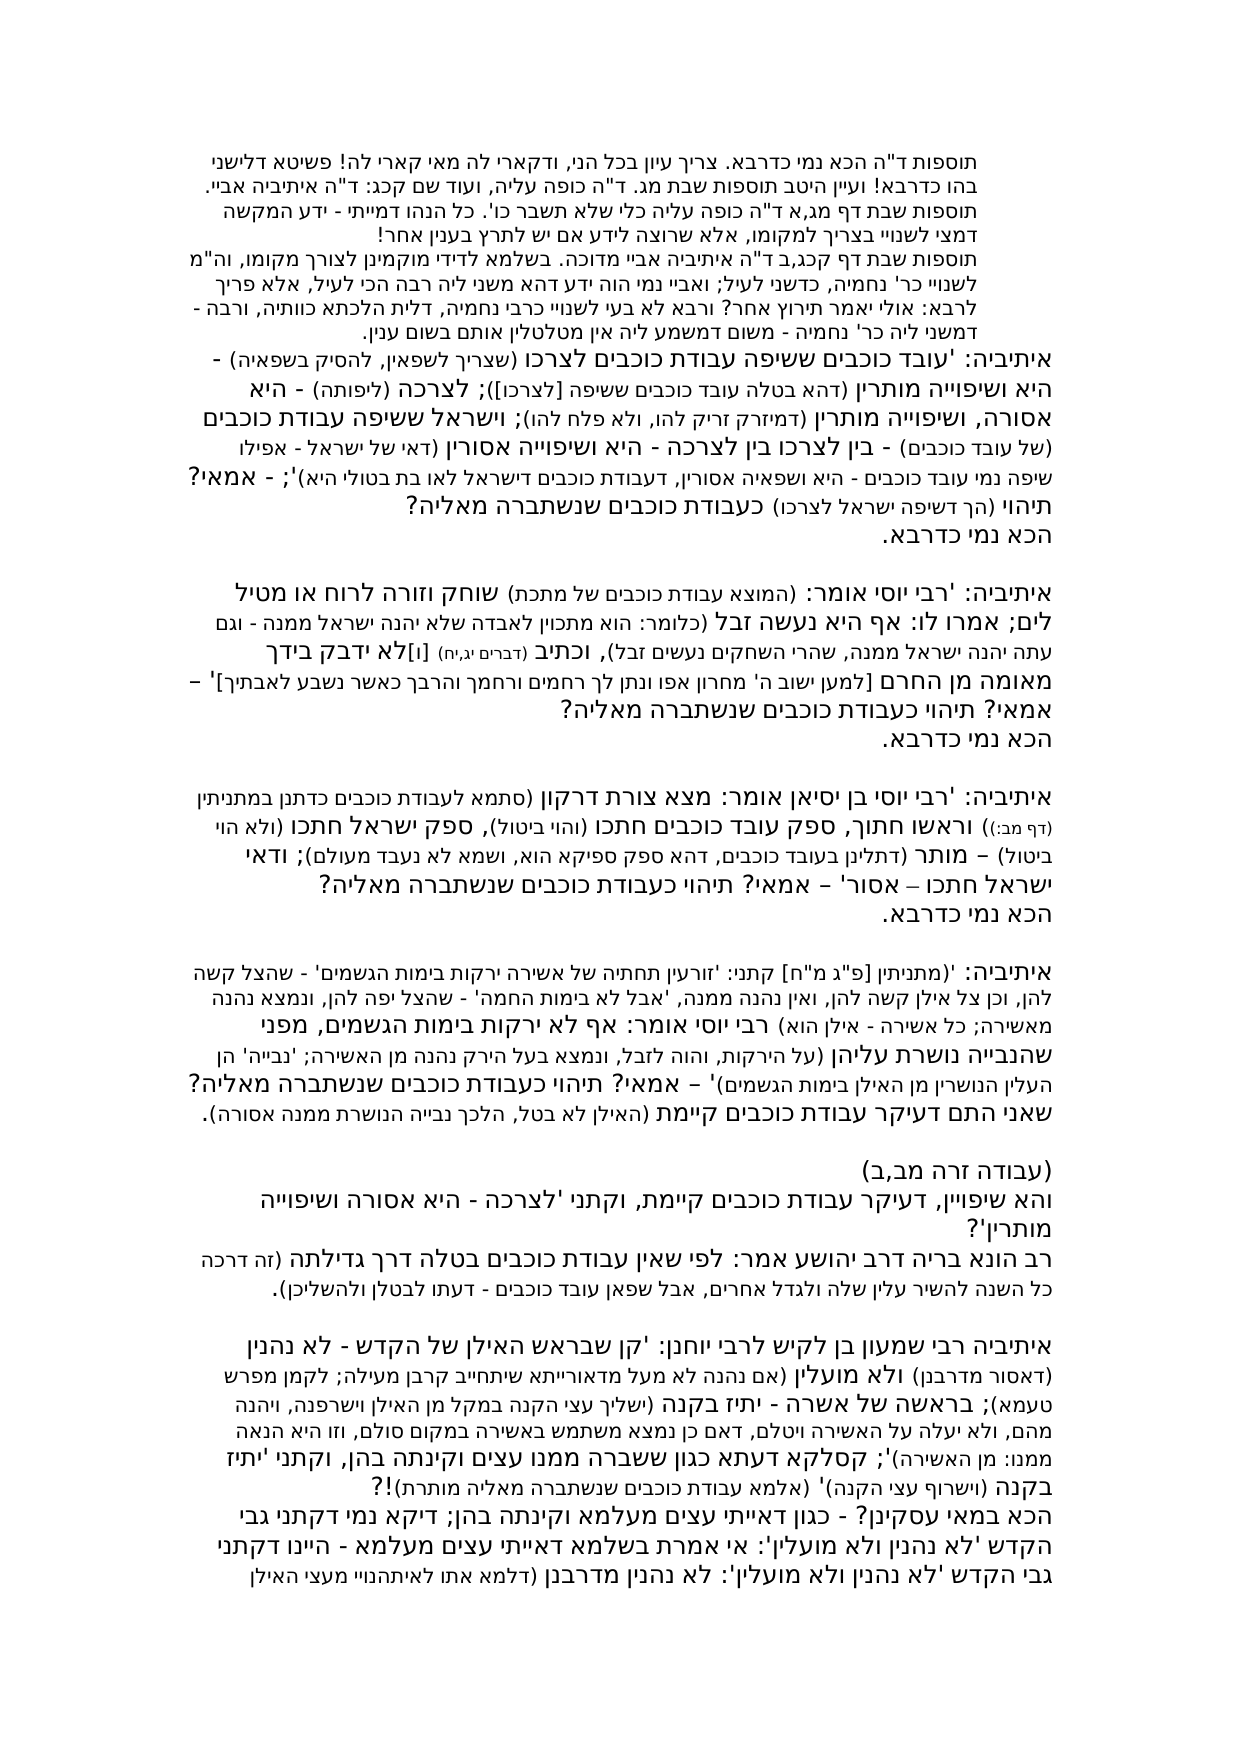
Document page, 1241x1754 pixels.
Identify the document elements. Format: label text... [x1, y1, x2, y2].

text תוספות שבת דף מג,א ד"ה כופה עליה כלי שלא תשבר כו'. כל הנהו דמייתי - ידע המקשה דמצי לשנויי בצריך למקומו, אלא שרוצה לידע אם יש לתרץ בענין אחר! [187, 199, 978, 247]
text תוספות ד"ה הכא נמי כדרבא. צריך עיון בכל הני, ודקארי לה מאי קארי לה! פשיטא דלישני בהו כדרבא! ועיין היטב תוספות שבת מג. ד"ה כופה עליה, ועוד שם קכג: ד"ה איתיביה אביי. [187, 150, 978, 199]
text איתיביה: 'רבי יוסי בן יסיאן אומר: מצא צורת דרקון (סתמא לעבודת כוכבים כדתנן במתניתין (דף מב:)) וראשו חתוך, ספק עובד כוכבים חתכו (והוי ביטול), ספק ישראל חתכו (ולא הוי ביטול) – מותר (דתלינן בעובד כוכבים, דהא ספק ספיקא הוא, ושמא לא נעבד מעולם); ודאי ישראל חתכו – אסור' – אמאי? תיהוי כעבודת כוכבים שנשתברה מאליה? [187, 782, 1053, 899]
text שאני התם דעיקר עבודת כוכבים קיימת (האילן לא בטל, הלכך נבייה הנושרת ממנה אסורה). [187, 1098, 1053, 1128]
text והא שיפויין, דעיקר עבודת כוכבים קיימת, וקתני 'לצרכה - היא אסורה ושיפוייה מותרין'? [187, 1186, 1053, 1244]
text (עבודה זרה מב,ב) [187, 1156, 1053, 1186]
text איתיביה: 'רבי יוסי אומר: (המוצא עבודת כוכבים של מתכת) שוחק וזורה לרוח או מטיל לים; אמרו לו: אף היא נעשה זבל (כלומר: הוא מתכוין לאבדה שלא יהנה ישראל ממנה - וגם עתה יהנה ישראל ממנה, שהרי השחקים נעשים זבל), וכתיב (דברים יג,יח) [ו]לא ידבק בידך מאומה מן החרם [למען ישוב ה' מחרון אפו ונתן לך רחמים ורחמך והרבך כאשר נשבע לאבתיך]' – אמאי? תיהוי כעבודת כוכבים שנשתברה מאליה? [187, 578, 1053, 724]
text איתיביה: 'עובד כוכבים ששיפה עבודת כוכבים לצרכו (שצריך לשפאין, להסיק בשפאיה) - היא ושיפוייה מותרין (דהא בטלה עובד כוכבים ששיפה [לצרכו]); לצרכה (ליפותה) - היא אסורה, ושיפוייה מותרין (דמיזרק זריק להו, ולא פלח להו); וישראל ששיפה עבודת כוכבים (של עובד כוכבים) - בין לצרכו בין לצרכה - היא ושיפוייה אסורין (דאי של ישראל - אפילו שיפה נמי עובד כוכבים - היא ושפאיה אסורין, דעבודת כוכבים דישראל לאו בת בטולי היא)'; - אמאי? תיהוי (הך דשיפה ישראל לצרכו) כעבודת כוכבים שנשתברה מאליה? [187, 345, 1053, 520]
text איתיביה רבי שמעון בן לקיש לרבי יוחנן: 'קן שבראש האילן של הקדש - לא נהנין (דאסור מדרבנן) ולא מועלין (אם נהנה לא מעל מדאורייתא שיתחייב קרבן מעילה; לקמן מפרש טעמא); בראשה של אשרה - יתיז בקנה (ישליך עצי הקנה במקל מן האילן וישרפנה, ויהנה מהם, ולא יעלה על האשירה ויטלם, דאם כן נמצא משתמש באשירה במקום סולם, וזו היא הנאה ממנו: מן האשירה)'; קסלקא דעתא כגון ששברה ממנו עצים וקינתה בהן, וקתני 'יתיז בקנה (וישרוף עצי הקנה)' (אלמא עבודת כוכבים שנשתברה מאליה מותרת)!? [187, 1331, 1053, 1502]
text הכא נמי כדרבא. [187, 724, 1053, 753]
text איתיביה: '(מתניתין [פ"ג מ"ח] קתני: 'זורעין תחתיה של אשירה ירקות בימות הגשמים' - שהצל קשה להן, וכן צל אילן קשה להן, ואין נהנה ממנה, 'אבל לא בימות החמה' - שהצל יפה להן, ונמצא נהנה מאשירה; כל אשירה - אילן הוא) רבי יוסי אומר: אף לא ירקות בימות הגשמים, מפני שהנבייה נושרת עליהן (על הירקות, והוה לזבל, ונמצא בעל הירק נהנה מן האשירה; 'נבייה' הן העלין הנושרין מן האילן בימות הגשמים)' – אמאי? תיהוי כעבודת כוכבים שנשתברה מאליה? [187, 957, 1053, 1098]
text תוספות שבת דף קכג,ב ד"ה איתיביה אביי מדוכה. בשלמא לדידי מוקמינן לצורך מקומו, וה"מ לשנויי כר' נחמיה, כדשני לעיל; ואביי נמי הוה ידע דהא משני ליה רבה הכי לעיל, אלא פריך לרבא: אולי יאמר תירוץ אחר? ורבא לא בעי לשנויי כרבי נחמיה, דלית הלכתא כוותיה, ורבה - דמשני ליה כר' נחמיה - משום דמשמע ליה אין מטלטלין אותם בשום ענין. [187, 247, 978, 345]
text הכא במאי עסקינן? - כגון דאייתי עצים מעלמא וקינתה בהן; דיקא נמי דקתני גבי הקדש 'לא נהנין ולא מועלין': אי אמרת בשלמא דאייתי עצים מעלמא - היינו דקתני גבי הקדש 'לא נהנין ולא מועלין': לא נהנין מדרבנן (דלמא אתו לאיתהנויי מעצי האילן [187, 1502, 1053, 1589]
text הכא נמי כדרבא. [187, 520, 1053, 549]
text רב הונא בריה דרב יהושע אמר: לפי שאין עבודת כוכבים בטלה דרך גדילתה (זה דרכה כל השנה להשיר עלין שלה ולגדל אחרים, אבל שפאן עובד כוכבים - דעתו לבטלן ולהשליכן). [187, 1244, 1053, 1302]
text הכא נמי כדרבא. [187, 899, 1053, 928]
